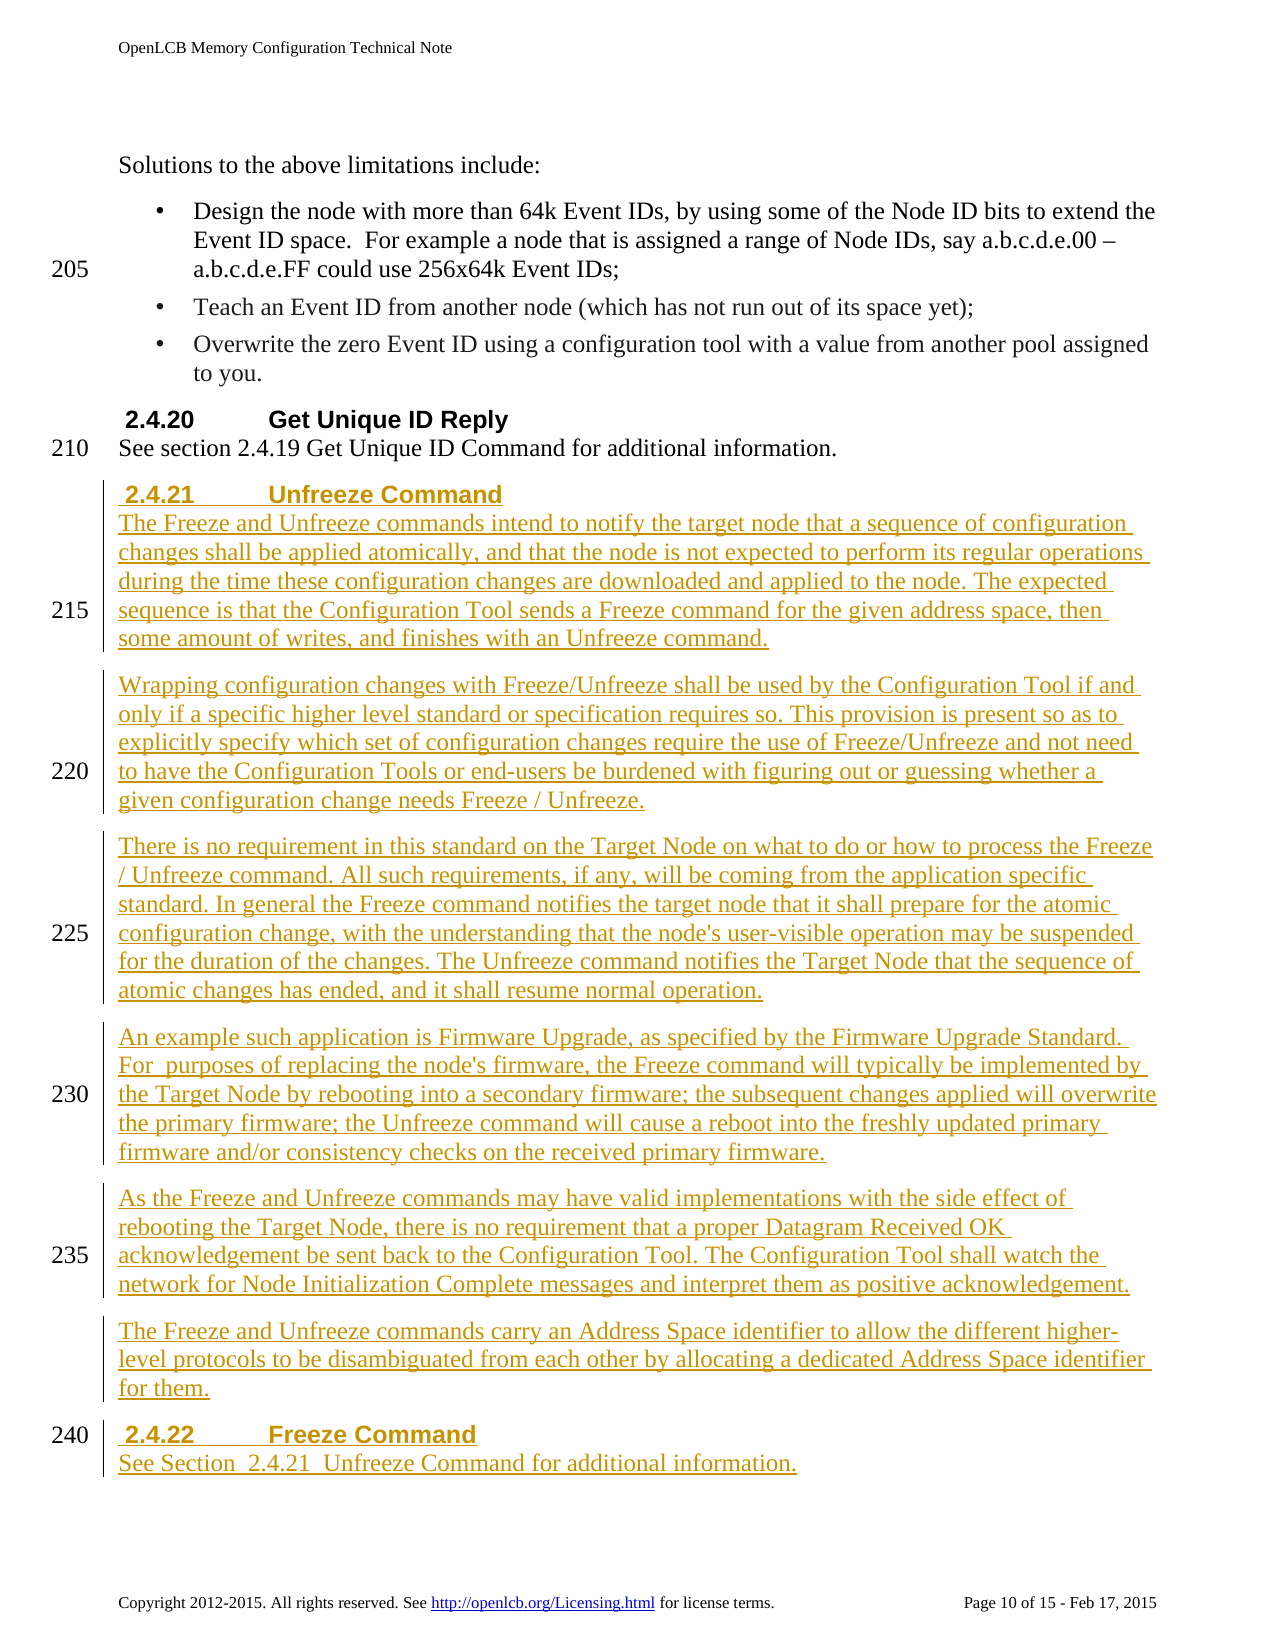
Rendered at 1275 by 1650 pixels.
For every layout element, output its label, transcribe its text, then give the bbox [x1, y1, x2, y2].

list Teach an Event ID from another node (which has not run out of its space yet); [156, 292, 1157, 320]
text See Section 2.4.21 Unfreeze Command for additional information. [118, 1448, 1157, 1477]
list Overwrite the zero Event ID using a configuration tool with a value from another pool assigned to you. [156, 329, 1157, 387]
list Design the node with more than 64k Event IDs, by using some of the Node ID bits to extend the Event ID space. For example a node that is assigned a range of Node IDs, say a.b.c.d.e.00 – a.b.c.d.e.FF could use 256x64k Event IDs; [156, 196, 1157, 283]
subtitle Get Unique ID Reply [118, 404, 1157, 433]
text As the Freeze and Unfreeze commands may have valid implementations with the side effect of rebooting the Target Node, there is no requirement that a proper Datagram Received OK acknowledgement be sent back to the Configuration Tool. The Configuration Tool shall watch the network for Node Initialization Complete messages and interpret them as positive acknowledgement. [118, 1183, 1157, 1298]
text There is no requirement in this standard on the Target Node on what to do or how to process the Freeze / Unfreeze command. All such requirements, if any, will be coming from the application specific standard. In general the Freeze command notifies the target node that it shall prepare for the atomic configuration change, with the understanding that the node's user-visible operation may be suspended for the duration of the changes. The Unfreeze command notifies the Target Node that the sequence of atomic changes has ended, and it shall resume normal operation. [118, 831, 1157, 1004]
text Wrapping configuration changes with Freeze/Unfreeze shall be used by the Configuration Tool if and only if a specific higher level standard or specification requires so. This provision is present so as to explicitly specify which set of configuration changes require the use of Freeze/Unfreeze and not need to have the Configuration Tools or end-users be burdened with figuring out or guessing whether a given configuration change needs Freeze / Unfreeze. [118, 670, 1157, 814]
text An example such application is Firmware Upgrade, as specified by the Firmware Upgrade Standard. For purposes of replacing the node's firmware, the Freeze command will typically be implemented by the Target Node by rebooting into a secondary firmware; the subsequent changes applied will overwrite [118, 1022, 1157, 1104]
text The Freeze and Unfreeze commands intend to notify the target node that a sequence of configuration changes shall be applied atomically, and that the node is not expected to perform its regular operations during the time these configuration changes are downloaded and applied to the node. The expected sequence is that the Configuration Tool sends a Freeze command for the given address space, then some amount of writes, and finishes with an Unfreeze command. [118, 508, 1157, 652]
text See section 2.4.19 Get Unique ID Command for additional information. [118, 433, 1157, 462]
subtitle Freeze Command [118, 1420, 1157, 1448]
text The Freeze and Unfreeze commands carry an Address Space identifier to allow the different higher-level protocols to be disambiguated from each other by allocating a dedicated Address Space identifier for them. [118, 1316, 1157, 1402]
subtitle Unfreeze Command [118, 480, 1157, 508]
text the primary firmware; the Unfreeze command will cause a reboot into the freshly updated primary firmware and/or consistency checks on the received primary firmware. [118, 1106, 1157, 1165]
text Solutions to the above limitations include: [118, 150, 1157, 179]
